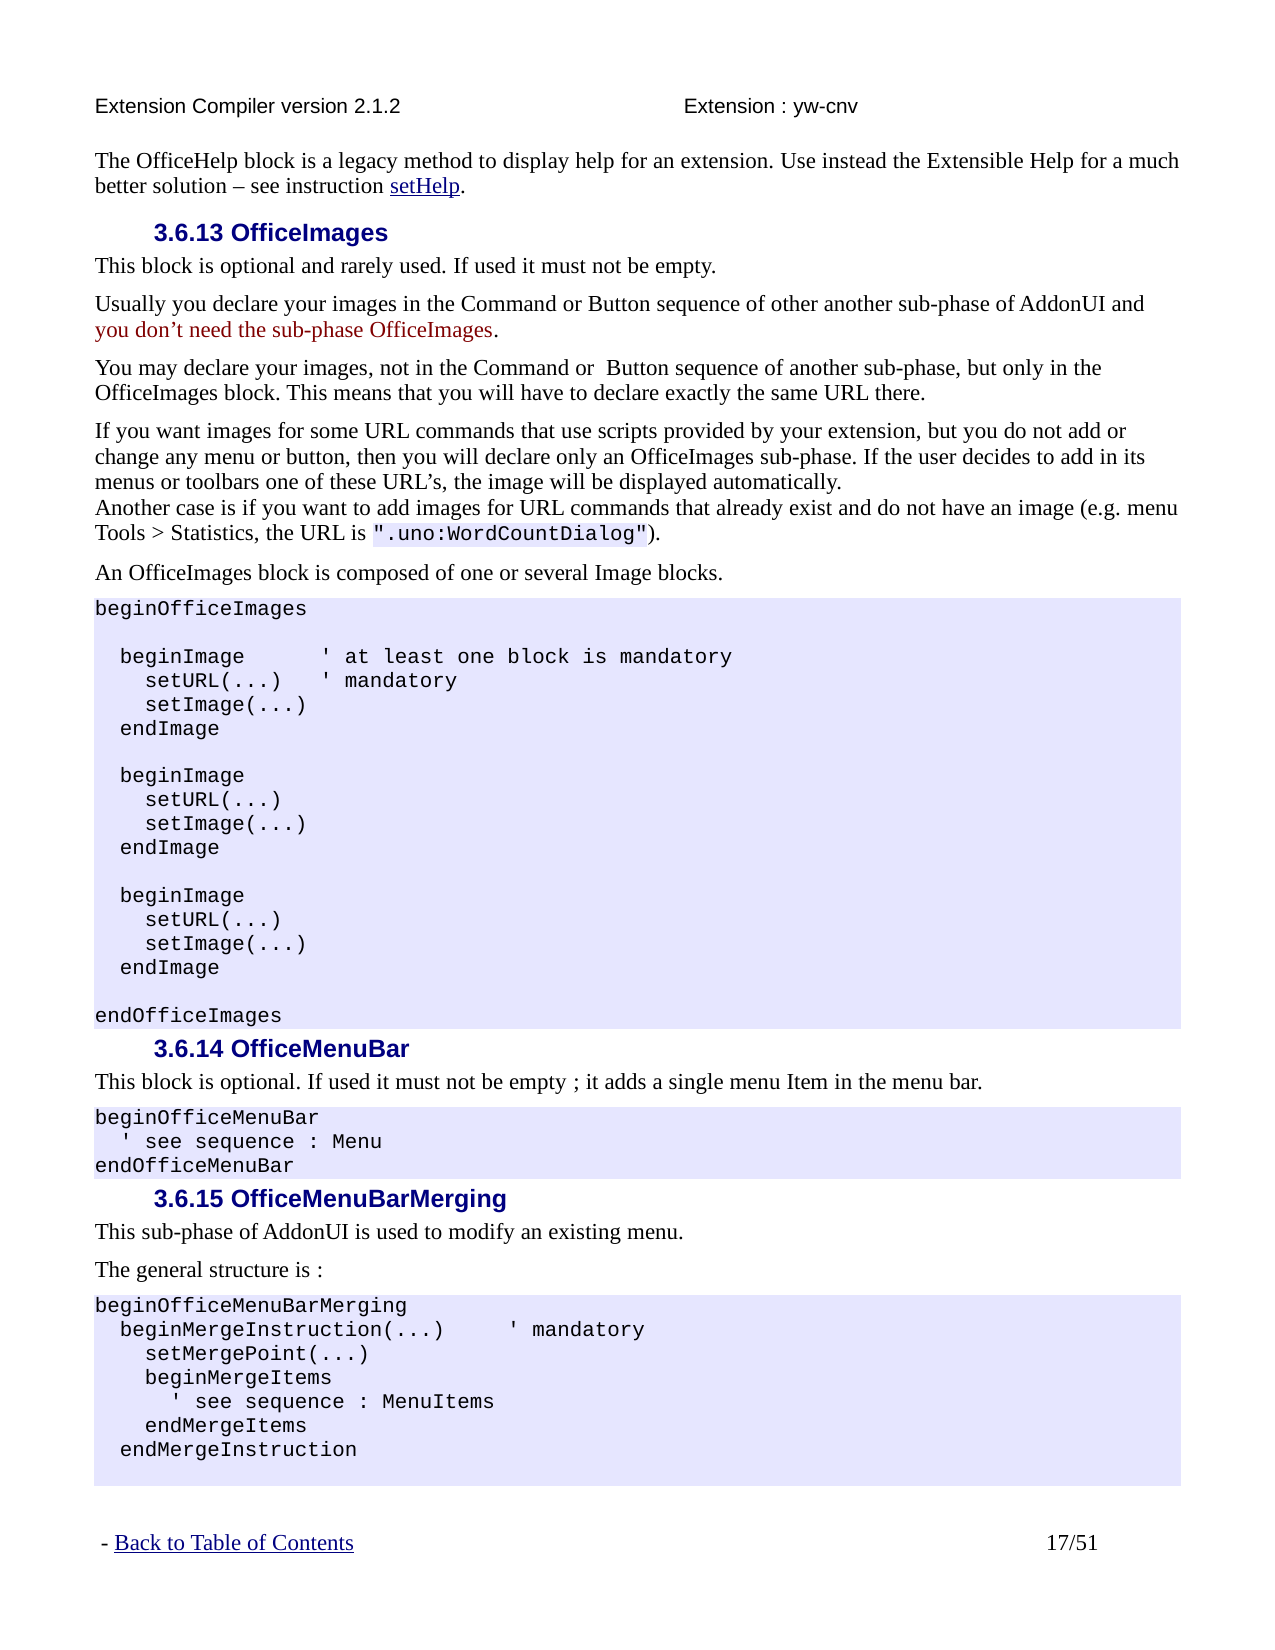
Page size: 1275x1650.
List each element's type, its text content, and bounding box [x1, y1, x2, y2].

text beginOfficeImages [94, 598, 1181, 622]
text setURL(...) [94, 789, 1181, 813]
text endImage [94, 837, 1181, 861]
text setImage(...) [94, 933, 1181, 957]
subtitle OfficeMenuBarMerging [153, 1185, 1181, 1213]
text endImage [94, 717, 1181, 741]
text ' see sequence : MenuItems [94, 1391, 1181, 1414]
text beginImage [94, 765, 1181, 789]
text This sub-phase of AddonUI is used to modify an existing menu. [94, 1219, 1181, 1244]
subtitle OfficeImages [153, 219, 1181, 247]
text endImage [94, 957, 1181, 981]
text beginImage ' at least one block is mandatory [94, 646, 1181, 669]
text endMergeInstruction [94, 1438, 1181, 1462]
text beginOfficeMenuBar [94, 1107, 1181, 1131]
text endOfficeImages [94, 1005, 1181, 1029]
text You may declare your images, not in the Command or Button sequence of another sub-phase, but only in the OfficeImages block. This means that you will have to declare exactly the same URL there. [94, 354, 1181, 406]
text setImage(...) [94, 693, 1181, 717]
text beginMergeItems [94, 1367, 1181, 1391]
text This block is optional and rarely used. If used it must not be empty. [94, 253, 1181, 278]
subtitle OfficeMenuBar [153, 1035, 1181, 1063]
text setImage(...) [94, 813, 1181, 837]
text beginMergeInstruction(...) ' mandatory [94, 1319, 1181, 1343]
text setMergePoint(...) [94, 1343, 1181, 1367]
text Usually you declare your images in the Command or Button sequence of other another sub-phase of AddonUI and you don’t need the sub-phase OfficeImages. [94, 291, 1181, 342]
text An OfficeImages block is composed of one or several Image blocks. [94, 560, 1181, 585]
text ' see sequence : Menu [94, 1131, 1181, 1155]
text endMergeItems [94, 1414, 1181, 1438]
text If you want images for some URL commands that use scripts provided by your extension, but you do not add or change any menu or button, then you will declare only an OfficeImages sub-phase. If the user decides to add in its menus or toolbars one of these URL’s, the image will be displayed automatically. Another case is if you want to add images for URL commands that already exist and do not have an image (e.g. menu Tools > Statistics, the URL is ".uno:WordCountDialog"). [94, 418, 1181, 547]
text The general structure is : [94, 1257, 1181, 1282]
text The OfficeHelp block is a legacy method to display help for an extension. Use instead the Extensible Help for a much better solution – see instruction setHelp. [94, 147, 1181, 198]
text endOfficeMenuBar [94, 1155, 1181, 1179]
text setURL(...) [94, 909, 1181, 933]
text beginOfficeMenuBarMerging [94, 1295, 1181, 1319]
text This block is optional. If used it must not be empty ; it adds a single menu Item in the menu bar. [94, 1069, 1181, 1094]
text setURL(...) ' mandatory [94, 669, 1181, 693]
text beginImage [94, 885, 1181, 909]
